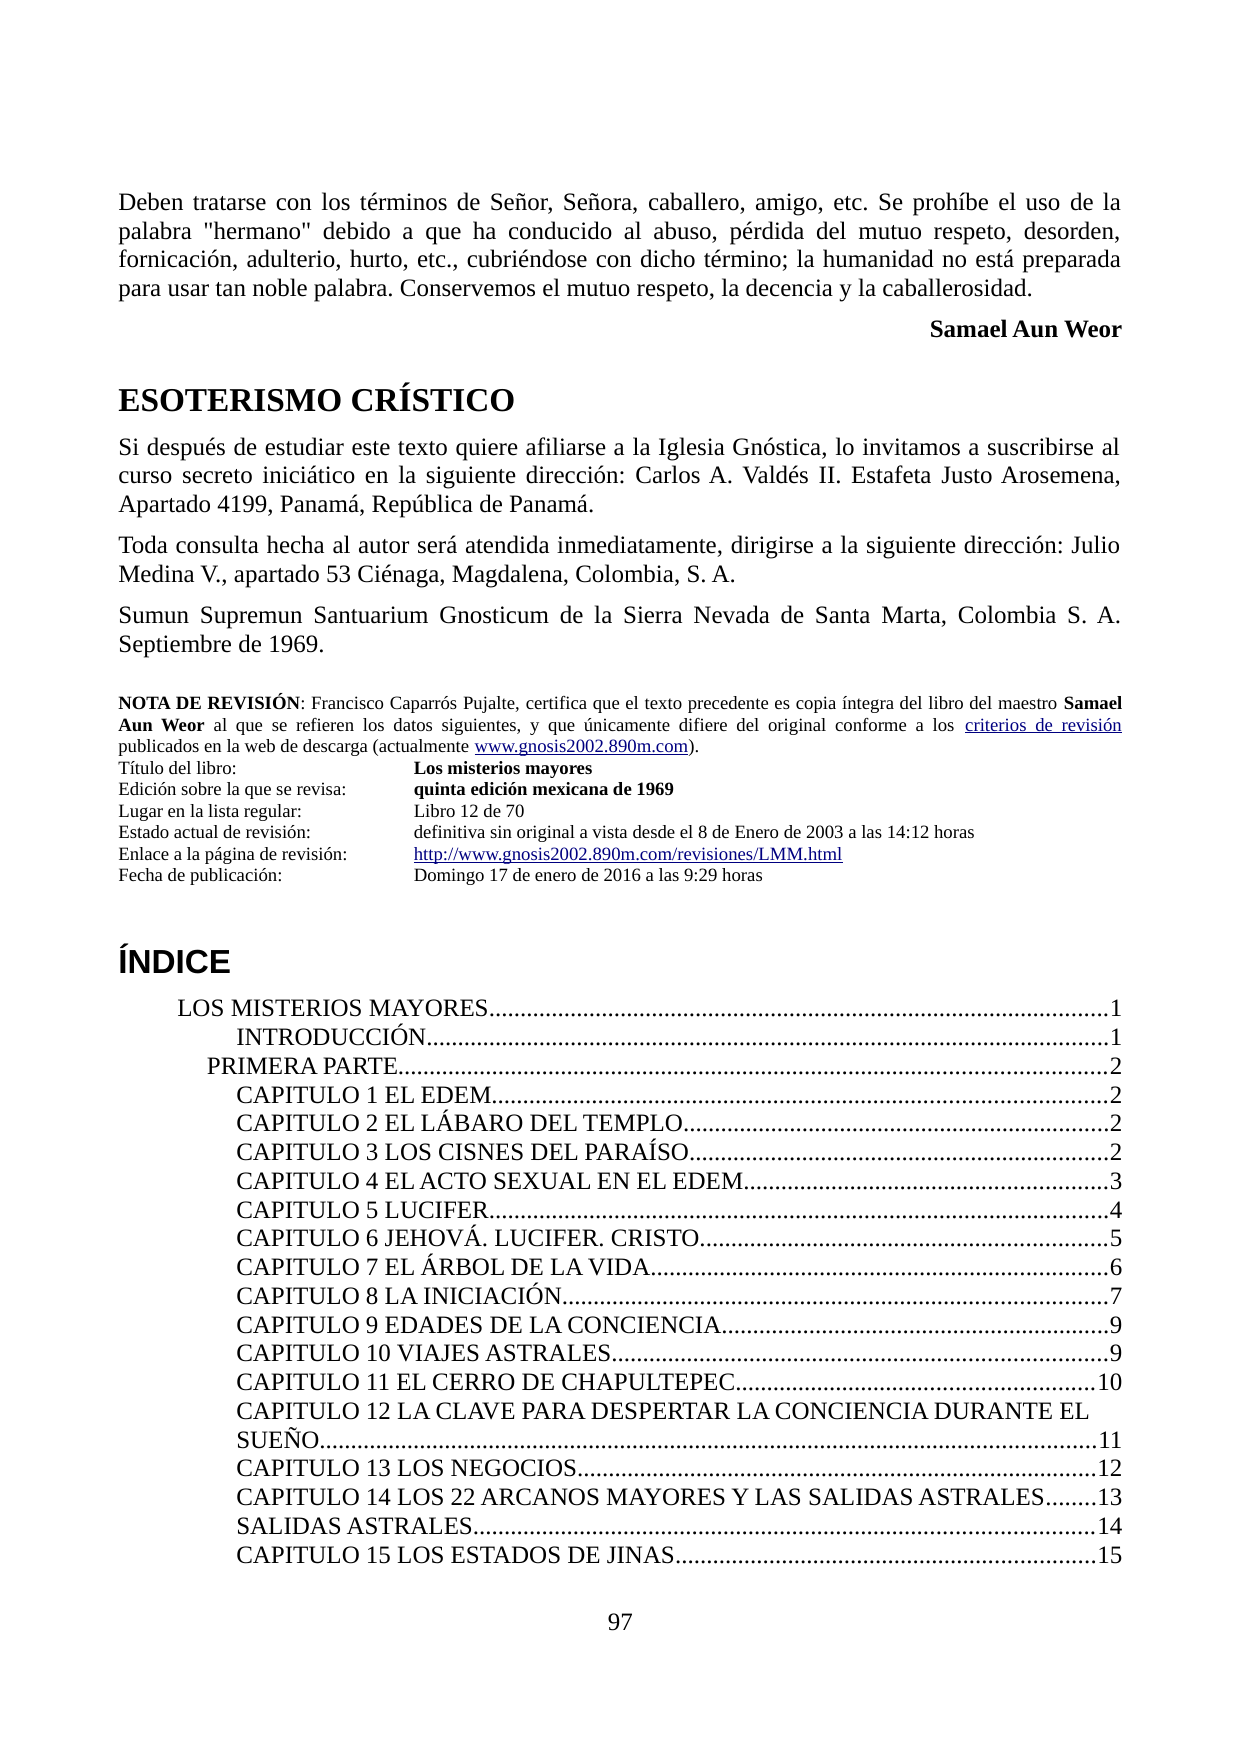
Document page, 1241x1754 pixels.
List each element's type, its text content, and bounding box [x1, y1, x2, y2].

text Título del libro: Los misterios mayores [118, 757, 1122, 778]
text CAPITULO 6 JEHOVÁ. LUCIFER. CRISTO. 5 [236, 1223, 1122, 1252]
text CAPITULO 15 LOS ESTADOS DE JINAS 15 [236, 1540, 1122, 1568]
text CAPITULO 5 LUCIFER 4 [236, 1195, 1122, 1223]
text PRIMERA PARTE 2 [207, 1051, 1122, 1080]
text CAPITULO 10 VIAJES ASTRALES 9 [236, 1338, 1122, 1367]
text Toda consulta hecha al autor será atendida inmediatamente, dirigirse a la siguiente dirección: Julio Medina V., apartado 53 Ciénaga, Magdalena, Colombia, S. A. [118, 530, 1122, 588]
text Deben tratarse con los términos de Señor, Señora, caballero, amigo, etc. Se prohíbe el uso de la palabra "hermano" debido a que ha conducido al abuso, pérdida del mutuo respeto, desorden, fornicación, adulterio, hurto, etc., cubriéndose con dicho término; la humanidad no está preparada para usar tan noble palabra. Conservemos el mutuo respeto, la decencia y la caballerosidad. [118, 187, 1122, 302]
text CAPITULO 7 EL ÁRBOL DE LA VIDA 6 [236, 1252, 1122, 1281]
text Sumun Supremun Santuarium Gnosticum de la Sierra Nevada de Santa Marta, Colombia S. A. Septiembre de 1969. [118, 600, 1122, 658]
text Edición sobre la que se revisa: quinta edición mexicana de 1969 [118, 778, 1122, 800]
text CAPITULO 2 EL LÁBARO DEL TEMPLO 2 [236, 1108, 1122, 1137]
text Samael Aun Weor [118, 314, 1122, 343]
text CAPITULO 3 LOS CISNES DEL PARAÍSO 2 [236, 1137, 1122, 1166]
text CAPITULO 1 EL EDEM 2 [236, 1080, 1122, 1108]
text CAPITULO 8 LA INICIACIÓN 7 [236, 1281, 1122, 1310]
text CAPITULO 14 LOS 22 ARCANOS MAYORES Y LAS SALIDAS ASTRALES 13 [236, 1482, 1122, 1511]
text SALIDAS ASTRALES 14 [236, 1511, 1122, 1540]
text CAPITULO 11 EL CERRO DE CHAPULTEPEC 10 [236, 1367, 1122, 1396]
text CAPITULO 12 LA CLAVE PARA DESPERTAR LA CONCIENCIA DURANTE EL SUEÑO 11 [236, 1396, 1122, 1453]
text Lugar en la lista regular: Libro 12 de 70 [118, 800, 1122, 821]
text LOS MISTERIOS MAYORES 1 [177, 993, 1122, 1022]
text CAPITULO 13 LOS NEGOCIOS 12 [236, 1453, 1122, 1482]
text Fecha de publicación: Domingo 17 de enero de 2016 a las 9:29 horas [118, 864, 1122, 886]
text CAPITULO 4 EL ACTO SEXUAL EN EL EDEM 3 [236, 1166, 1122, 1195]
text CAPITULO 9 EDADES DE LA CONCIENCIA 9 [236, 1310, 1122, 1338]
subtitle ESOTERISMO CRÍSTICO [118, 381, 1122, 419]
text Enlace a la página de revisión: http://www.gnosis2002.890m.com/revisiones/LMM.html [118, 843, 1122, 864]
subtitle ÍNDICE [118, 943, 1122, 981]
text Si después de estudiar este texto quiere afiliarse a la Iglesia Gnóstica, lo invitamos a suscribirse al curso secreto iniciático en la siguiente dirección: Carlos A. Valdés II. Estafeta Justo Arosemena, Apartado 4199, Panamá, República de Panamá. [118, 432, 1122, 518]
text INTRODUCCIÓN 1 [236, 1022, 1122, 1051]
text NOTA DE REVISIÓN: Francisco Caparrós Pujalte, certifica que el texto precedente es copia íntegra del libro del maestro Samael Aun Weor al que se refieren los datos siguientes, y que únicamente difiere del original conforme a los criterios de revisión publicados en la web de descarga (actualmente www.gnosis2002.890m.com). [118, 692, 1122, 757]
text Estado actual de revisión: definitiva sin original a vista desde el 8 de Enero de 2003 a las 14:12 horas [118, 821, 1122, 843]
